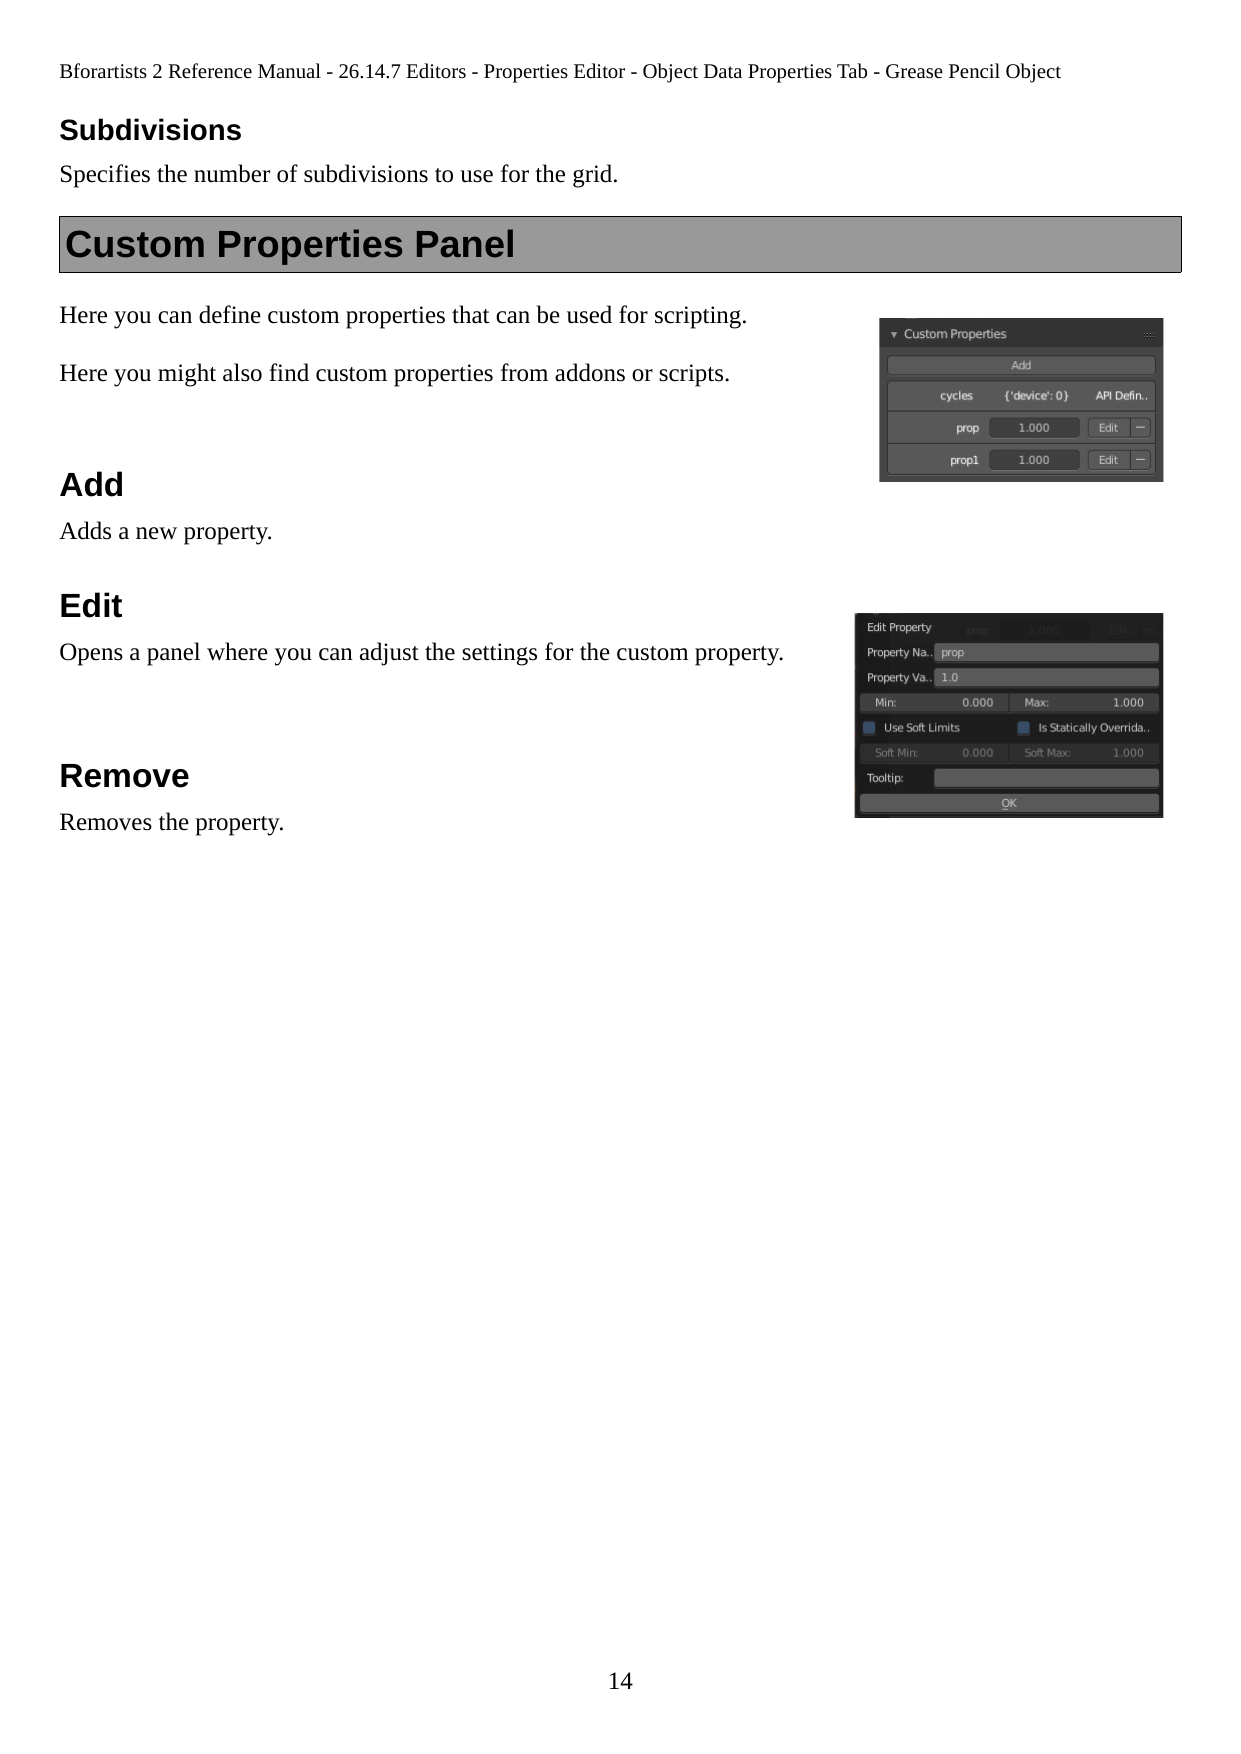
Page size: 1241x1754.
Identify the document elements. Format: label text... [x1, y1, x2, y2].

table_header Custom Properties Panel [60, 217, 1181, 272]
subtitle Subdivisions [59, 113, 1181, 146]
text Removes the property. [59, 807, 1181, 836]
text Here you might also find custom properties from addons or scripts. [59, 358, 879, 387]
text Adds a new property. [59, 516, 1181, 545]
subtitle Add [59, 465, 1181, 504]
subtitle [1164, 756, 1181, 795]
text Opens a panel where you can adjust the settings for the custom property. [59, 637, 854, 666]
text Specifies the number of subdivisions to use for the grid. [59, 159, 1181, 188]
picture [879, 318, 1164, 482]
subtitle Edit [59, 586, 1181, 625]
picture [854, 613, 1164, 818]
text Here you can define custom properties that can be used for scripting. [59, 300, 1181, 329]
subtitle Remove [59, 756, 854, 795]
